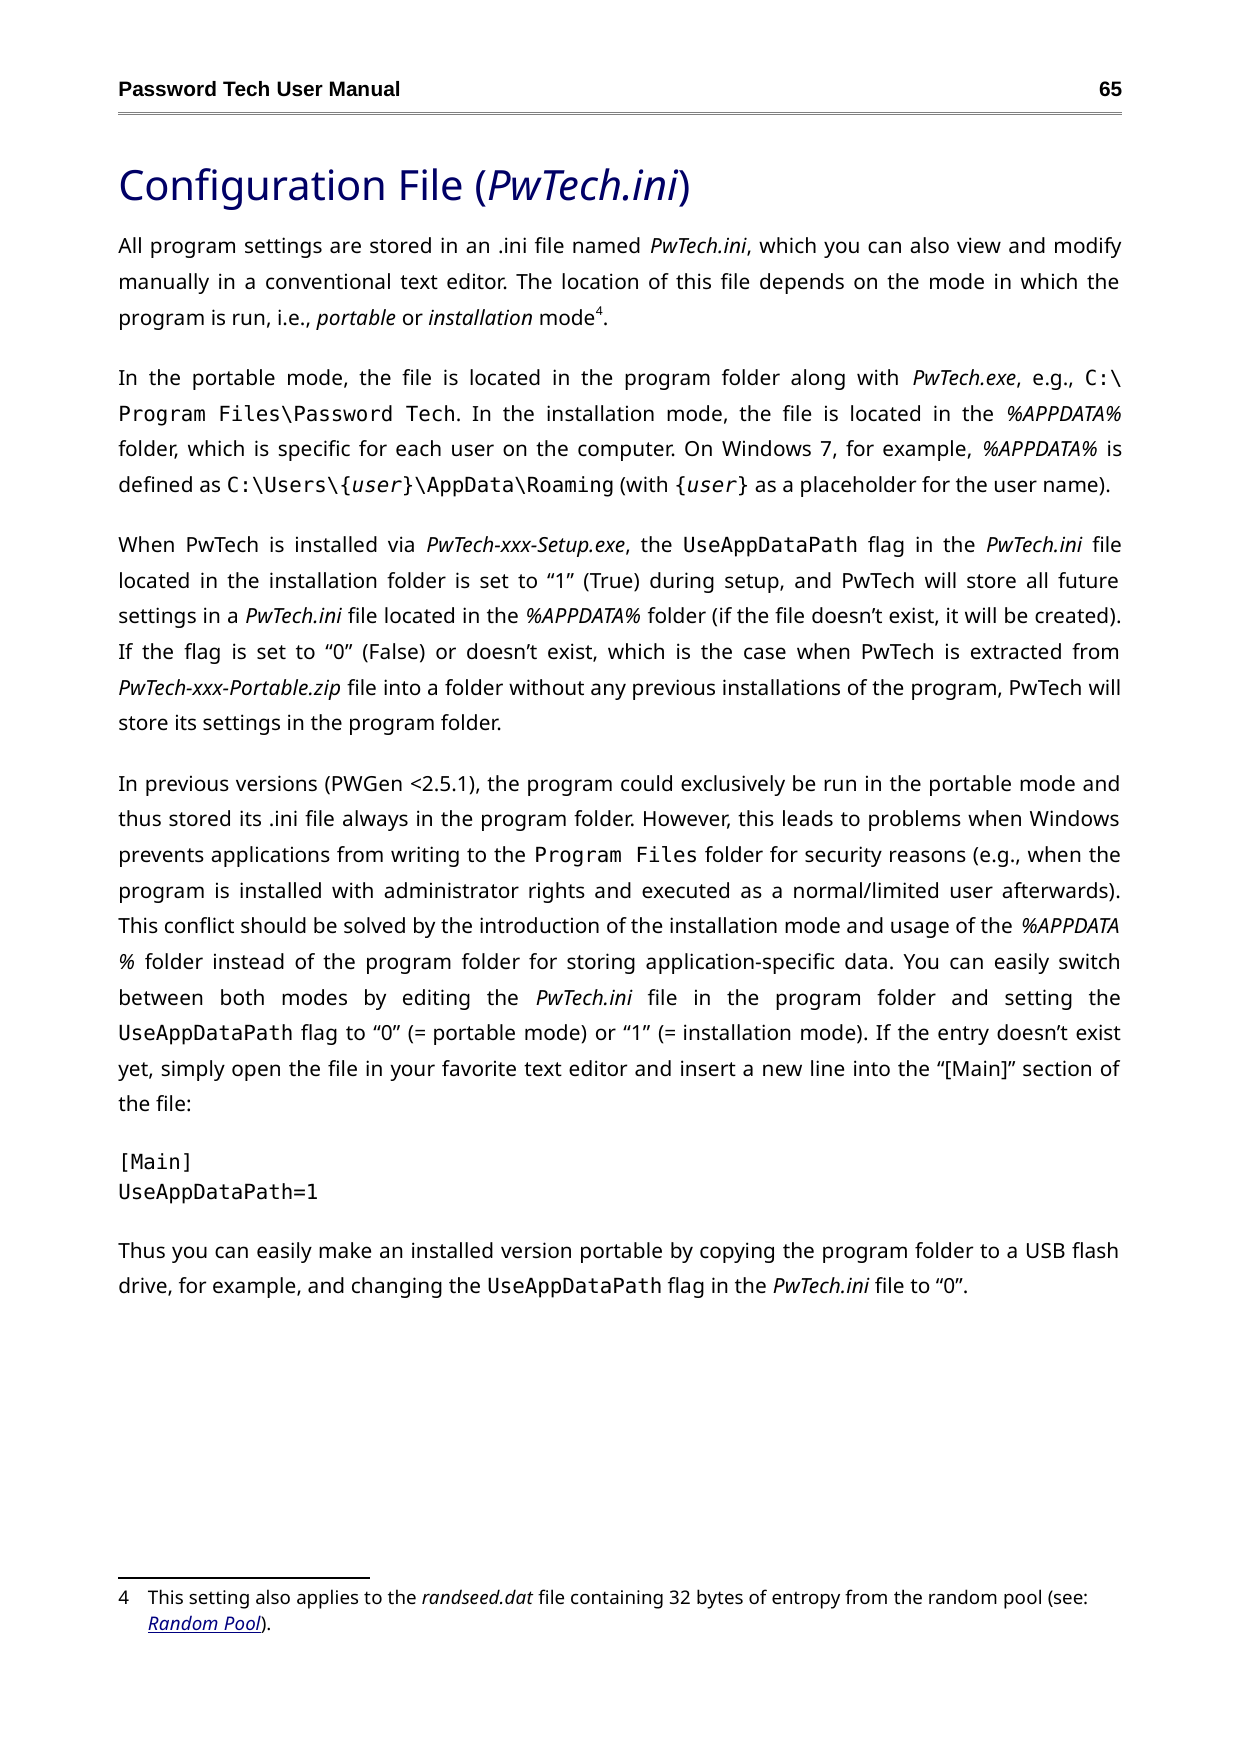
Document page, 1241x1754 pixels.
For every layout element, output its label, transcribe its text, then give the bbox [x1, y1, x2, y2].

subtitle Configuration File (PwTech.ini) [118, 156, 1122, 212]
text In the portable mode, the file is located in the program folder along with PwTech.exe, e.g., C:\Program Files\Password Tech. In the installation mode, the file is located in the %APPDATA% folder, which is specific for each user on the computer. On Windows 7, for example, %APPDATA% is defined as C:\Users\{user}\AppData\Roaming (with {user} as a placeholder for the user name). [118, 363, 1122, 498]
text When PwTech is installed via PwTech-xxx-Setup.exe, the UseAppDataPath flag in the PwTech.ini file located in the installation folder is set to “1” (True) during setup, and PwTech will store all future settings in a PwTech.ini file located in the %APPDATA% folder (if the file doesn’t exist, it will be created). If the flag is set to “0” (False) or doesn’t exist, which is the case when PwTech is extracted from PwTech-xxx-Portable.zip file into a folder without any previous installations of the program, PwTech will store its settings in the program folder. [118, 530, 1122, 737]
text In previous versions (PWGen <2.5.1), the program could exclusively be run in the portable mode and thus stored its .ini file always in the program folder. However, this leads to problems when Windows prevents applications from writing to the Program Files folder for security reasons (e.g., when the program is installed with administrator rights and executed as a normal/limited user afterwards). This conflict should be solved by the introduction of the installation mode and usage of the %APPDATA% folder instead of the program folder for storing application-specific data. You can easily switch between both modes by editing the PwTech.ini file in the program folder and setting the UseAppDataPath flag to “0” (= portable mode) or “1” (= installation mode). If the entry doesn’t exist yet, simply open the file in your favorite text editor and insert a new line into the “[Main]” section of the file: [118, 769, 1122, 1118]
text Thus you can easily make an installed version portable by copying the program folder to a USB flash drive, for example, and changing the UseAppDataPath flag in the PwTech.ini file to “0”. [118, 1236, 1122, 1300]
text UseAppDataPath=1 [118, 1180, 1122, 1205]
text All program settings are stored in an .ini file named PwTech.ini, which you can also view and modify manually in a conventional text editor. The location of this file depends on the mode in which the program is run, i.e., portable or installation mode. [118, 231, 1122, 331]
text This setting also applies to the randseed.dat file containing 32 bytes of entropy from the random pool (see: Random Pool). [118, 1584, 1122, 1636]
text [Main] [118, 1150, 1122, 1174]
